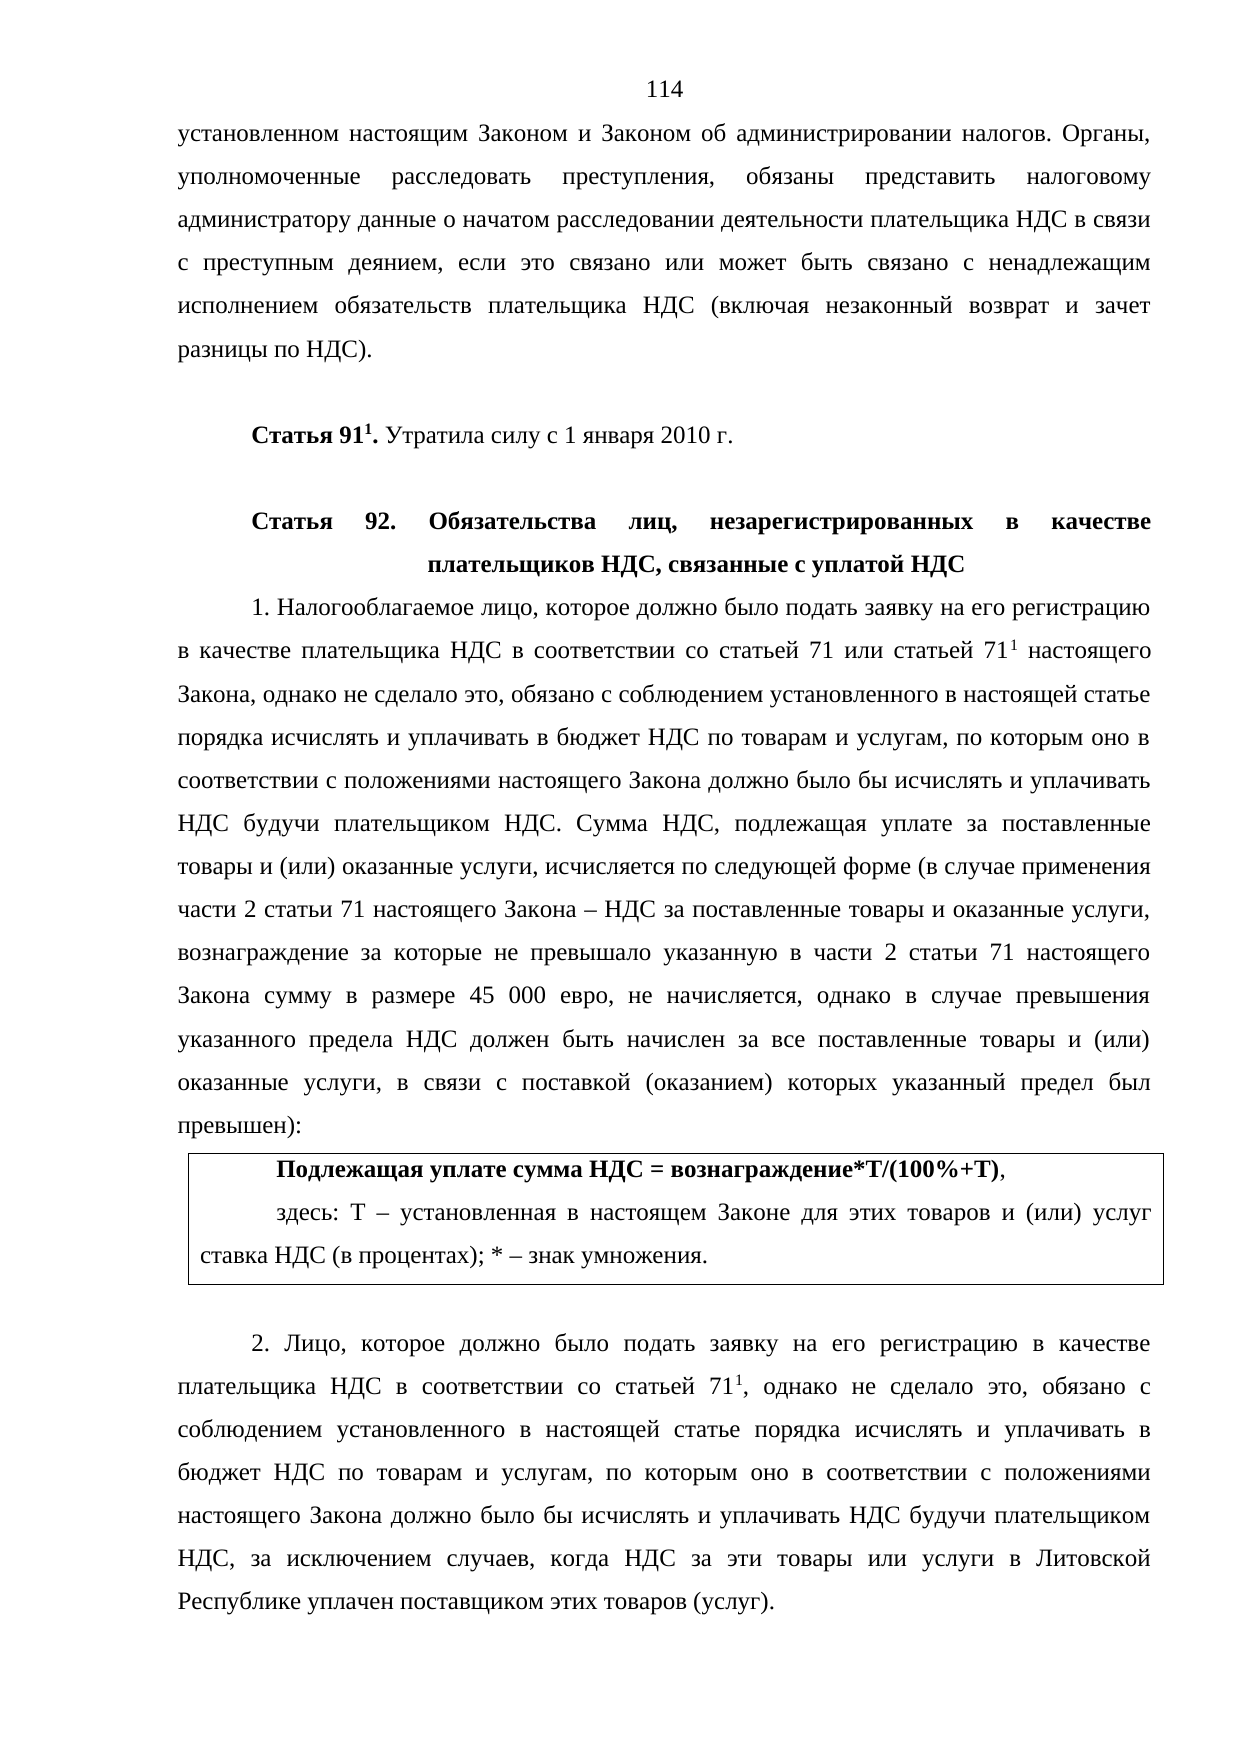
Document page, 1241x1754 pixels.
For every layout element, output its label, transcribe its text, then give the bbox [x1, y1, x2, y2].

text Статья 911. Утратила силу с 1 января 2010 г. [177, 420, 1152, 449]
table_header Подлежащая уплате сумма НДС = вознаграждение*Т/(100%+Т), здесь: Т – установленная в настоящем Законе для этих товаров и (или) услуг ставка НДС (в процентах); * – знак умножения. [189, 1154, 1163, 1283]
text 2. Лицо, которое должно было подать заявку на его регистрацию в качестве плательщика НДС в соответствии со статьей 711, однако не сделало это, обязано с соблюдением установленного в настоящей статье порядка исчислять и уплачивать в бюджет НДС по товарам и услугам, по которым оно в соответствии с положениями настоящего Закона должно было бы исчислять и уплачивать НДС будучи плательщиком НДС, за исключением случаев, когда НДС за эти товары или услуги в Литовской Республике уплачен поставщиком этих товаров (услуг). [177, 1328, 1152, 1615]
text Статья 92. Обязательства лиц, незарегистрированных в качестве плательщиков НДС, связанные с уплатой НДС [251, 506, 1152, 578]
text 1. Налогооблагаемое лицо, которое должно было подать заявку на его регистрацию в качестве плательщика НДС в соответствии со статьей 71 или статьей 711 настоящего Закона, однако не сделало это, обязано с соблюдением установленного в настоящей статье порядка исчислять и уплачивать в бюджет НДС по товарам и услугам, по которым оно в соответствии с положениями настоящего Закона должно было бы исчислять и уплачивать НДС будучи плательщиком НДС. Сумма НДС, подлежащая уплате за поставленные товары и (или) оказанные услуги, исчисляется по следующей форме (в случае применения части 2 статьи 71 настоящего Закона – НДС за поставленные товары и оказанные услуги, вознаграждение за которые не превышало указанную в части 2 статьи 71 настоящего Закона сумму в размере 45 000 евро, не начисляется, однако в случае превышения указанного предела НДС должен быть начислен за все поставленные товары и (или) оказанные услуги, в связи с поставкой (оказанием) которых указанный предел был превышен): [177, 592, 1152, 1139]
text установленном настоящим Законом и Законом об администрировании налогов. Органы, уполномоченные расследовать преступления, обязаны представить налоговому администратору данные о начатом расследовании деятельности плательщика НДС в связи с преступным деянием, если это связано или может быть связано с ненадлежащим исполнением обязательств плательщика НДС (включая незаконный возврат и зачет разницы по НДС). [177, 118, 1152, 362]
